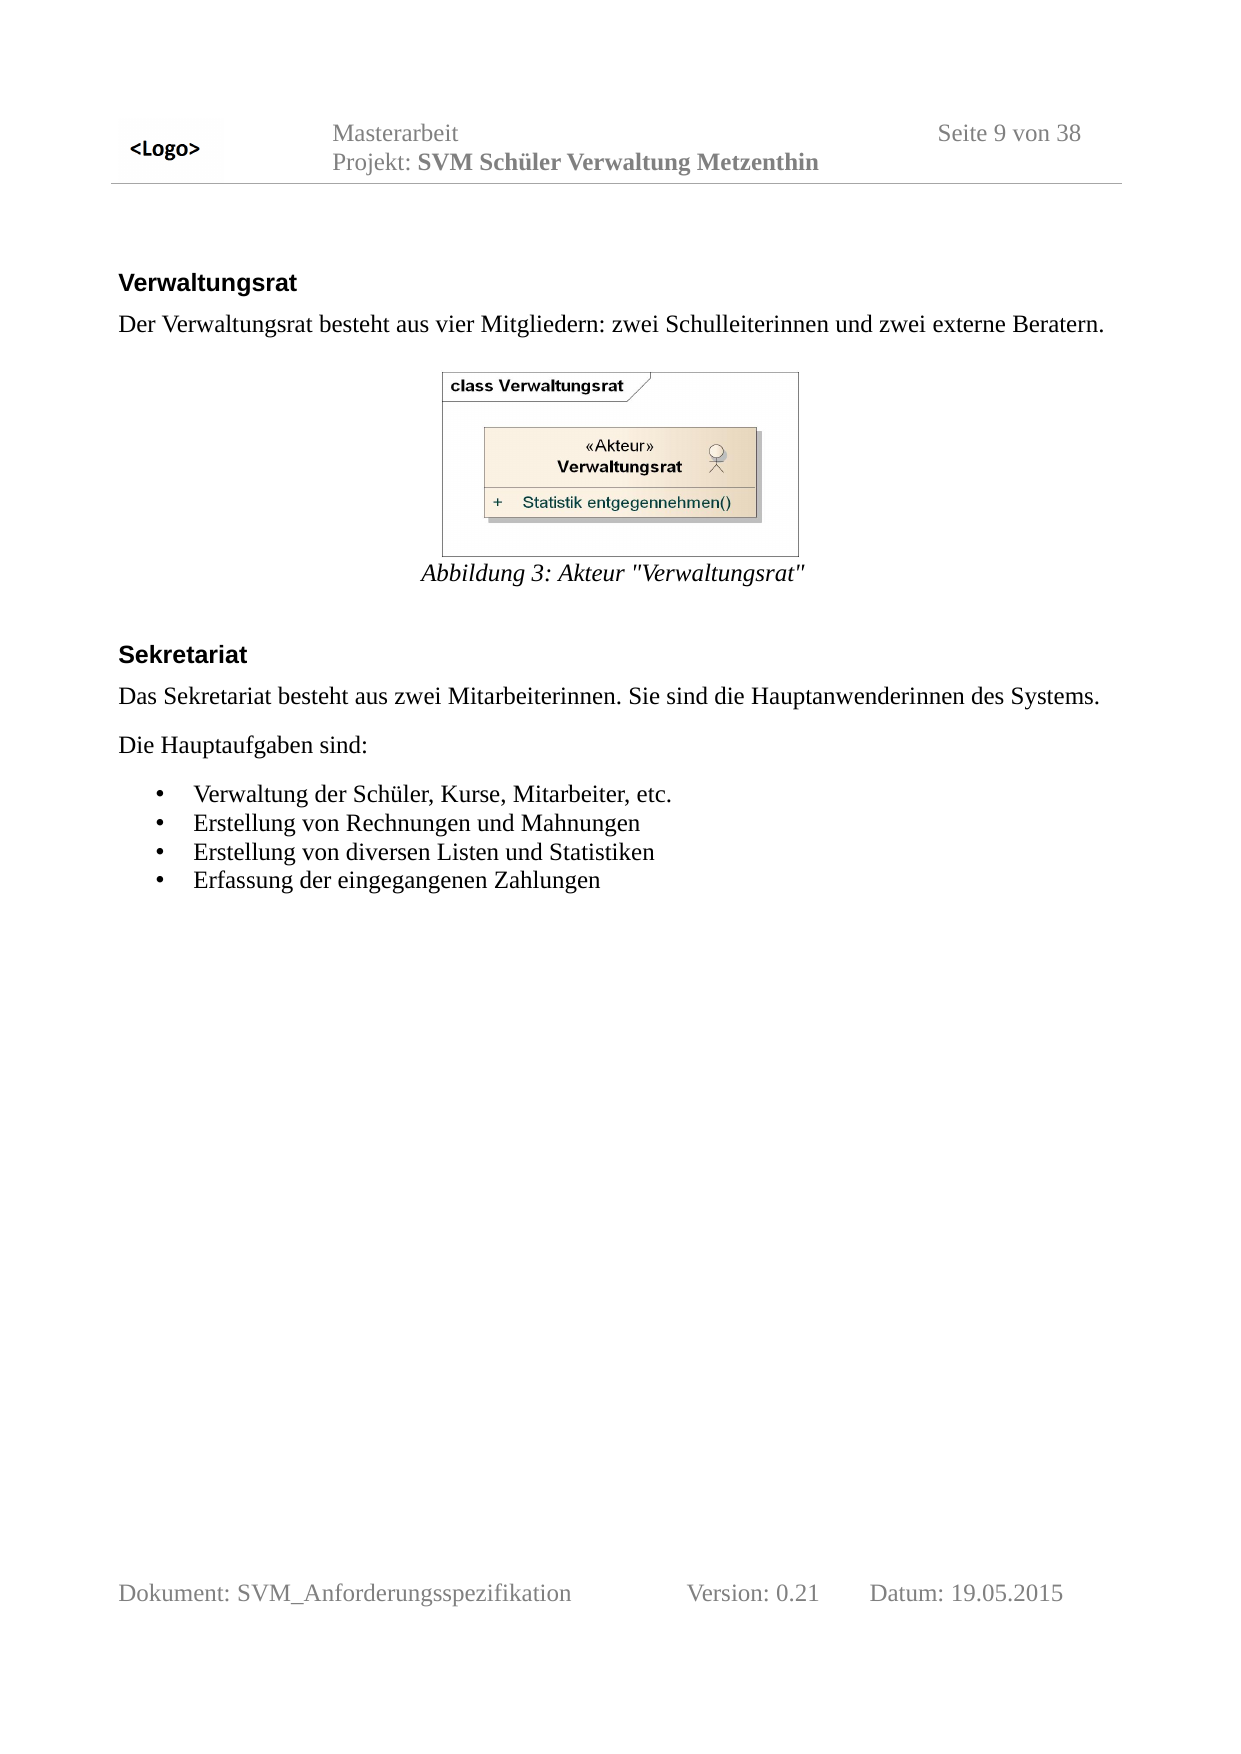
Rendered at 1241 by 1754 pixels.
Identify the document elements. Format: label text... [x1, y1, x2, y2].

list Erstellung von Rechnungen und Mahnungen [156, 808, 1122, 837]
text Der Verwaltungsrat besteht aus vier Mitgliedern: zwei Schulleiterinnen und zwei externe Beratern. [118, 309, 1122, 337]
subtitle Verwaltungsrat [118, 267, 1122, 296]
picture [441, 370, 800, 558]
list Erstellung von diversen Listen und Statistiken [156, 837, 1122, 865]
text Das Sekretariat besteht aus zwei Mitarbeiterinnen. Sie sind die Hauptanwenderinnen des Systems. [118, 681, 1122, 710]
list Verwaltung der Schüler, Kurse, Mitarbeiter, etc. [156, 779, 1122, 808]
list Erfassung der eingegangenen Zahlungen [156, 865, 1122, 894]
picture [118, 118, 224, 183]
text Abbildung 3: Akteur "Verwaltungsrat" [421, 558, 819, 586]
text Die Hauptaufgaben sind: [118, 730, 1122, 759]
subtitle Sekretariat [118, 592, 1122, 668]
